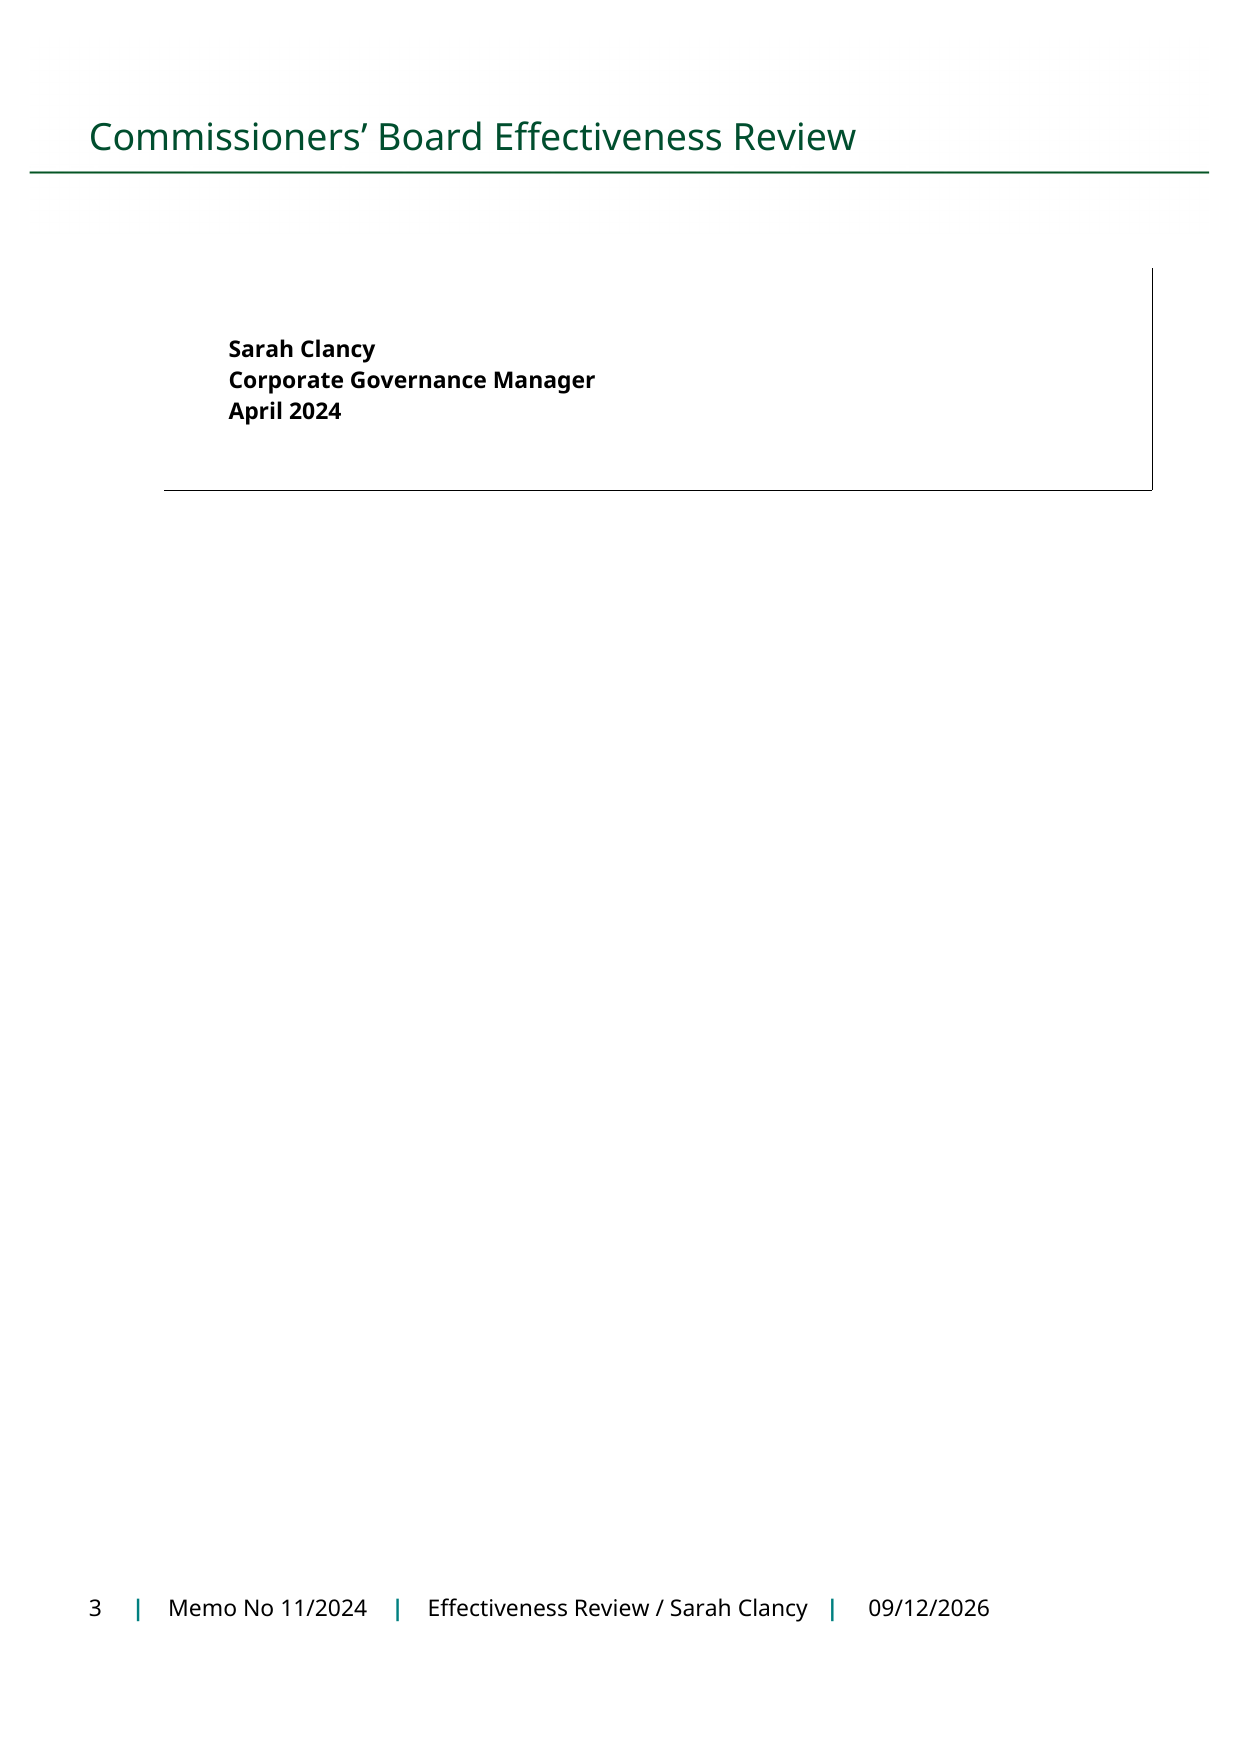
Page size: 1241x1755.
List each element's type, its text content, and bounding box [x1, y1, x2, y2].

text April 2024 [164, 394, 1152, 490]
text Sarah Clancy [164, 267, 1152, 363]
text Corporate Governance Manager [164, 363, 1152, 394]
